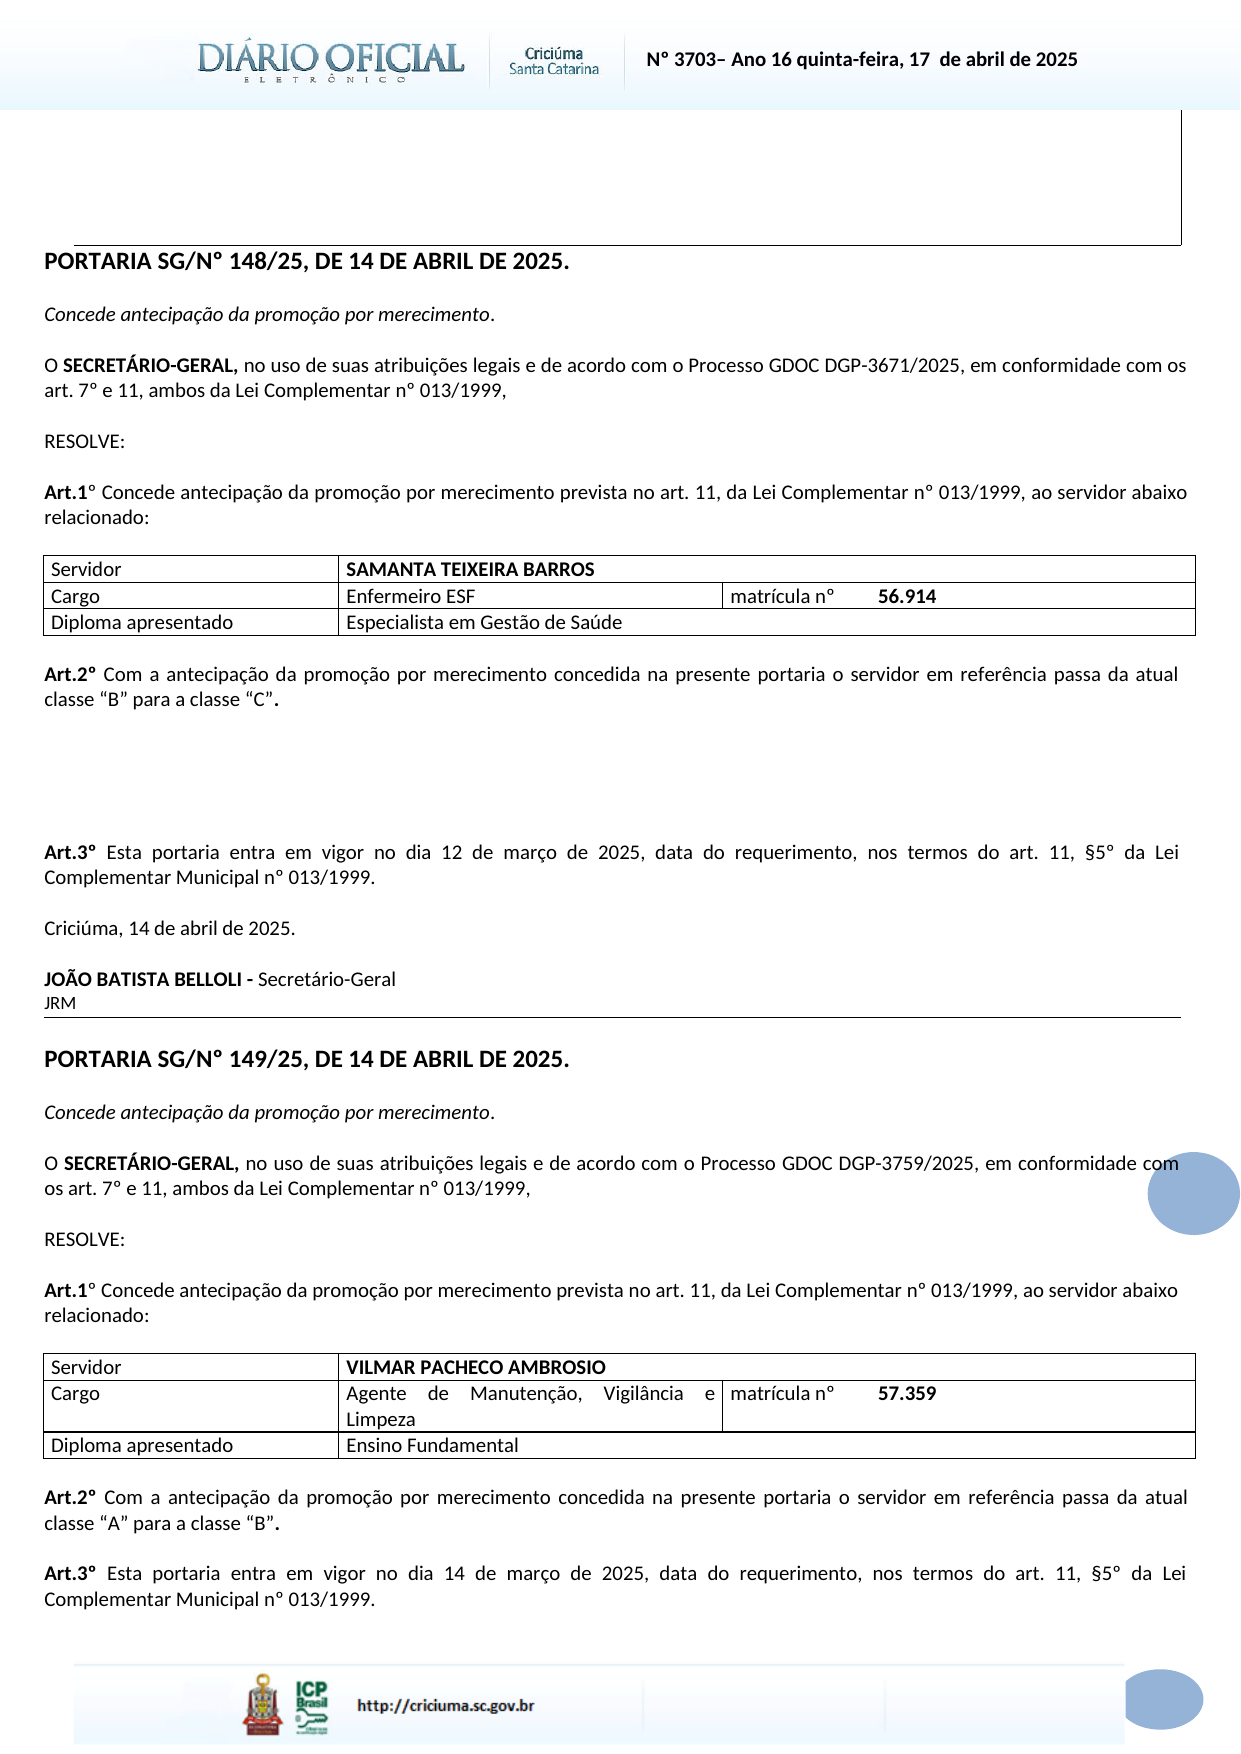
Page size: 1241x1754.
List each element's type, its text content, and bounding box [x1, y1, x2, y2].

table_header SAMANTA TEIXEIRA BARROS [339, 556, 1195, 582]
text Art.3º Esta portaria entra em vigor no dia 14 de março de 2025, data do requerimento, nos termos do art. 11, §5º da Lei Complementar Municipal nº 013/1999. [44, 1561, 1189, 1611]
table_cell Agente de Manutenção, Vigilância e Limpeza [339, 1381, 722, 1431]
table_cell Diploma apresentado [44, 1433, 338, 1458]
table_cell Ensino Fundamental [339, 1433, 1195, 1458]
text PORTARIA SG/Nº 148/25, DE 14 DE ABRIL DE 2025. [44, 245, 1181, 276]
text JRM [44, 992, 1181, 1017]
text RESOLVE: [44, 428, 1189, 454]
text Art.2º Com a antecipação da promoção por merecimento concedida na presente portaria o servidor em referência passa da atual classe “A” para a classe “B”. [44, 1484, 1189, 1535]
table_header VILMAR PACHECO AMBROSIO [339, 1354, 1195, 1379]
text O SECRETÁRIO-GERAL, no uso de suas atribuições legais e de acordo com o Processo GDOC DGP-3759/2025, em conformidade com os art. 7º e 11, ambos da Lei Complementar nº 013/1999, [44, 1150, 1181, 1201]
table_cell Diploma apresentado [44, 609, 338, 635]
text PORTARIA SG/Nº 149/25, DE 14 DE ABRIL DE 2025. [44, 1043, 1181, 1073]
text Concede antecipação da promoção por merecimento. [44, 1099, 1181, 1124]
table_cell Especialista em Gestão de Saúde [339, 609, 1195, 635]
table_cell 56.914 [871, 583, 1195, 608]
table_cell Enfermeiro ESF [339, 583, 722, 608]
table_cell matrícula nº [723, 583, 871, 608]
table_header Servidor [44, 1354, 338, 1379]
text JOÃO BATISTA BELLOLI - Secretário-Geral [44, 966, 1181, 992]
table_cell matrícula nº [723, 1381, 871, 1431]
table_cell Cargo [44, 583, 338, 608]
text Art.1º Concede antecipação da promoção por merecimento prevista no art. 11, da Lei Complementar nº 013/1999, ao servidor abaixo relacionado: [44, 1277, 1181, 1328]
text Art.1º Concede antecipação da promoção por merecimento prevista no art. 11, da Lei Complementar nº 013/1999, ao servidor abaixo relacionado: [44, 479, 1189, 530]
text Art.3º Esta portaria entra em vigor no dia 12 de março de 2025, data do requerimento, nos termos do art. 11, §5º da Lei Complementar Municipal nº 013/1999. [44, 839, 1181, 890]
text Art.2º Com a antecipação da promoção por merecimento concedida na presente portaria o servidor em referência passa da atual classe “B” para a classe “C”. [44, 661, 1181, 712]
text Criciúma, 14 de abril de 2025. [44, 915, 1181, 941]
text RESOLVE: [44, 1226, 1181, 1251]
text Concede antecipação da promoção por merecimento. [44, 301, 1189, 327]
table_cell 57.359 [871, 1381, 1195, 1431]
table_header Servidor [44, 556, 338, 582]
table_cell Cargo [44, 1381, 338, 1431]
text O SECRETÁRIO-GERAL, no uso de suas atribuições legais e de acordo com o Processo GDOC DGP-3671/2025, em conformidade com os art. 7º e 11, ambos da Lei Complementar nº 013/1999, [44, 352, 1189, 403]
